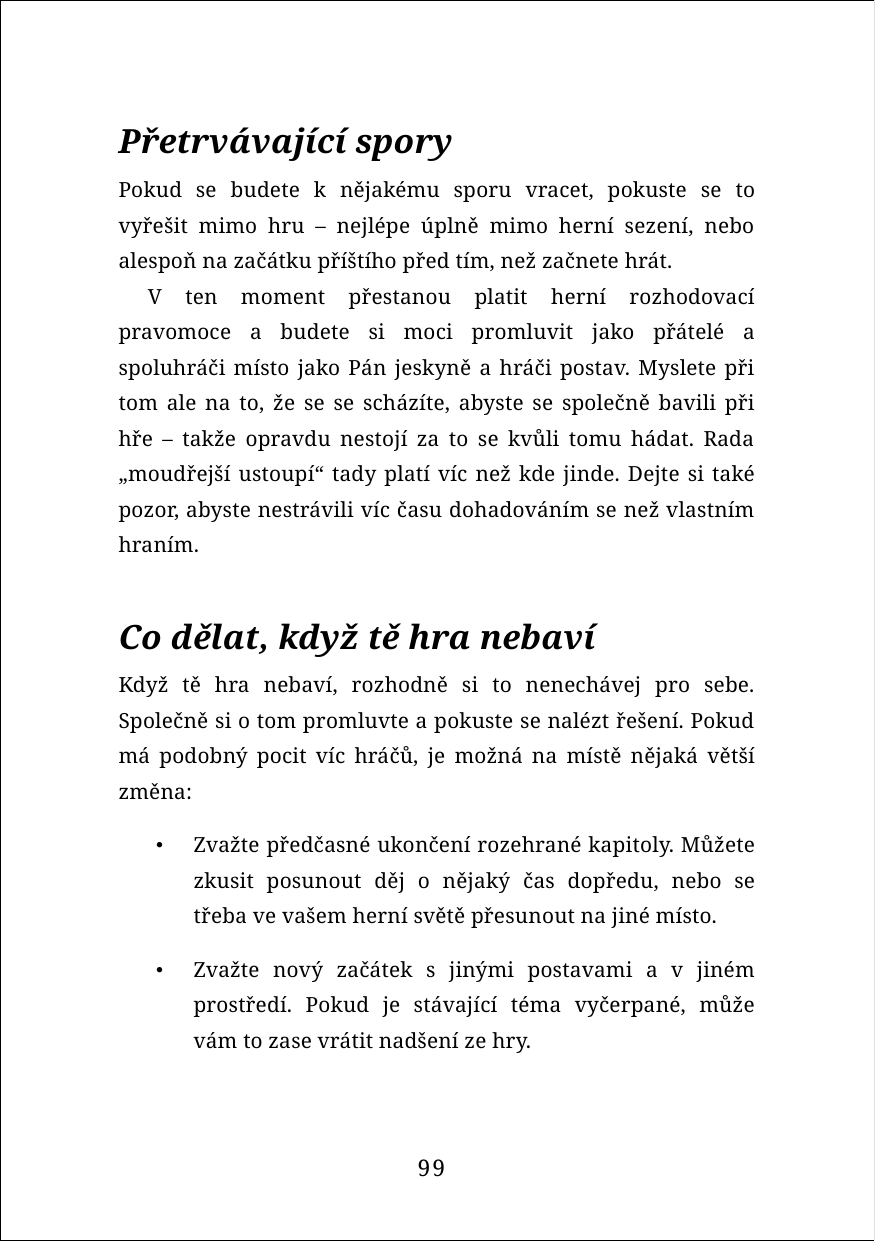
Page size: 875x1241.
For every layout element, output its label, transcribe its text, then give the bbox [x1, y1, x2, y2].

list Zvažte nový začátek s jinými postavami a v jiném prostředí. Pokud je stávající téma vyčerpané, může vám to zase vrátit nadšení ze hry. [156, 955, 756, 1054]
text Když tě hra nebaví, rozhodně si to nenechávej pro sebe. Společně si o tom promluvte a pokuste se nalézt řešení. Pokud má podobný pocit víc hráčů, je možná na místě nějaká větší změna: [118, 671, 756, 806]
text Pokud se budete k nějakému sporu vracet, pokuste se to vyřešit mimo hru – nejlépe úplně mimo herní sezení, nebo alespoň na začátku příštího před tím, než začnete hrát. V ten moment přestanou platit herní rozhodovací pravomoce a budete si moci promluvit jako přátelé a spoluhráči místo jako Pán jeskyně a hráči postav. Myslete při tom ale na to, že se se scházíte, abyste se společně bavili při hře – takže opravdu nestojí za to se kvůli tomu hádat. Rada „moudřejší ustoupí“ tady platí víc než kde jinde. Dejte si také pozor, abyste nestrávili víc času dohadováním se než vlastním hraním. [118, 175, 756, 559]
list Zvažte předčasné ukončení rozehrané kapitoly. Můžete zkusit posunout děj o nějaký čas dopředu, nebo se třeba ve vašem herní světě přesunout na jiné místo. [156, 830, 756, 930]
subtitle Co dělat, když tě hra nebaví [118, 613, 756, 659]
subtitle Přetrvávající spory [118, 118, 756, 164]
